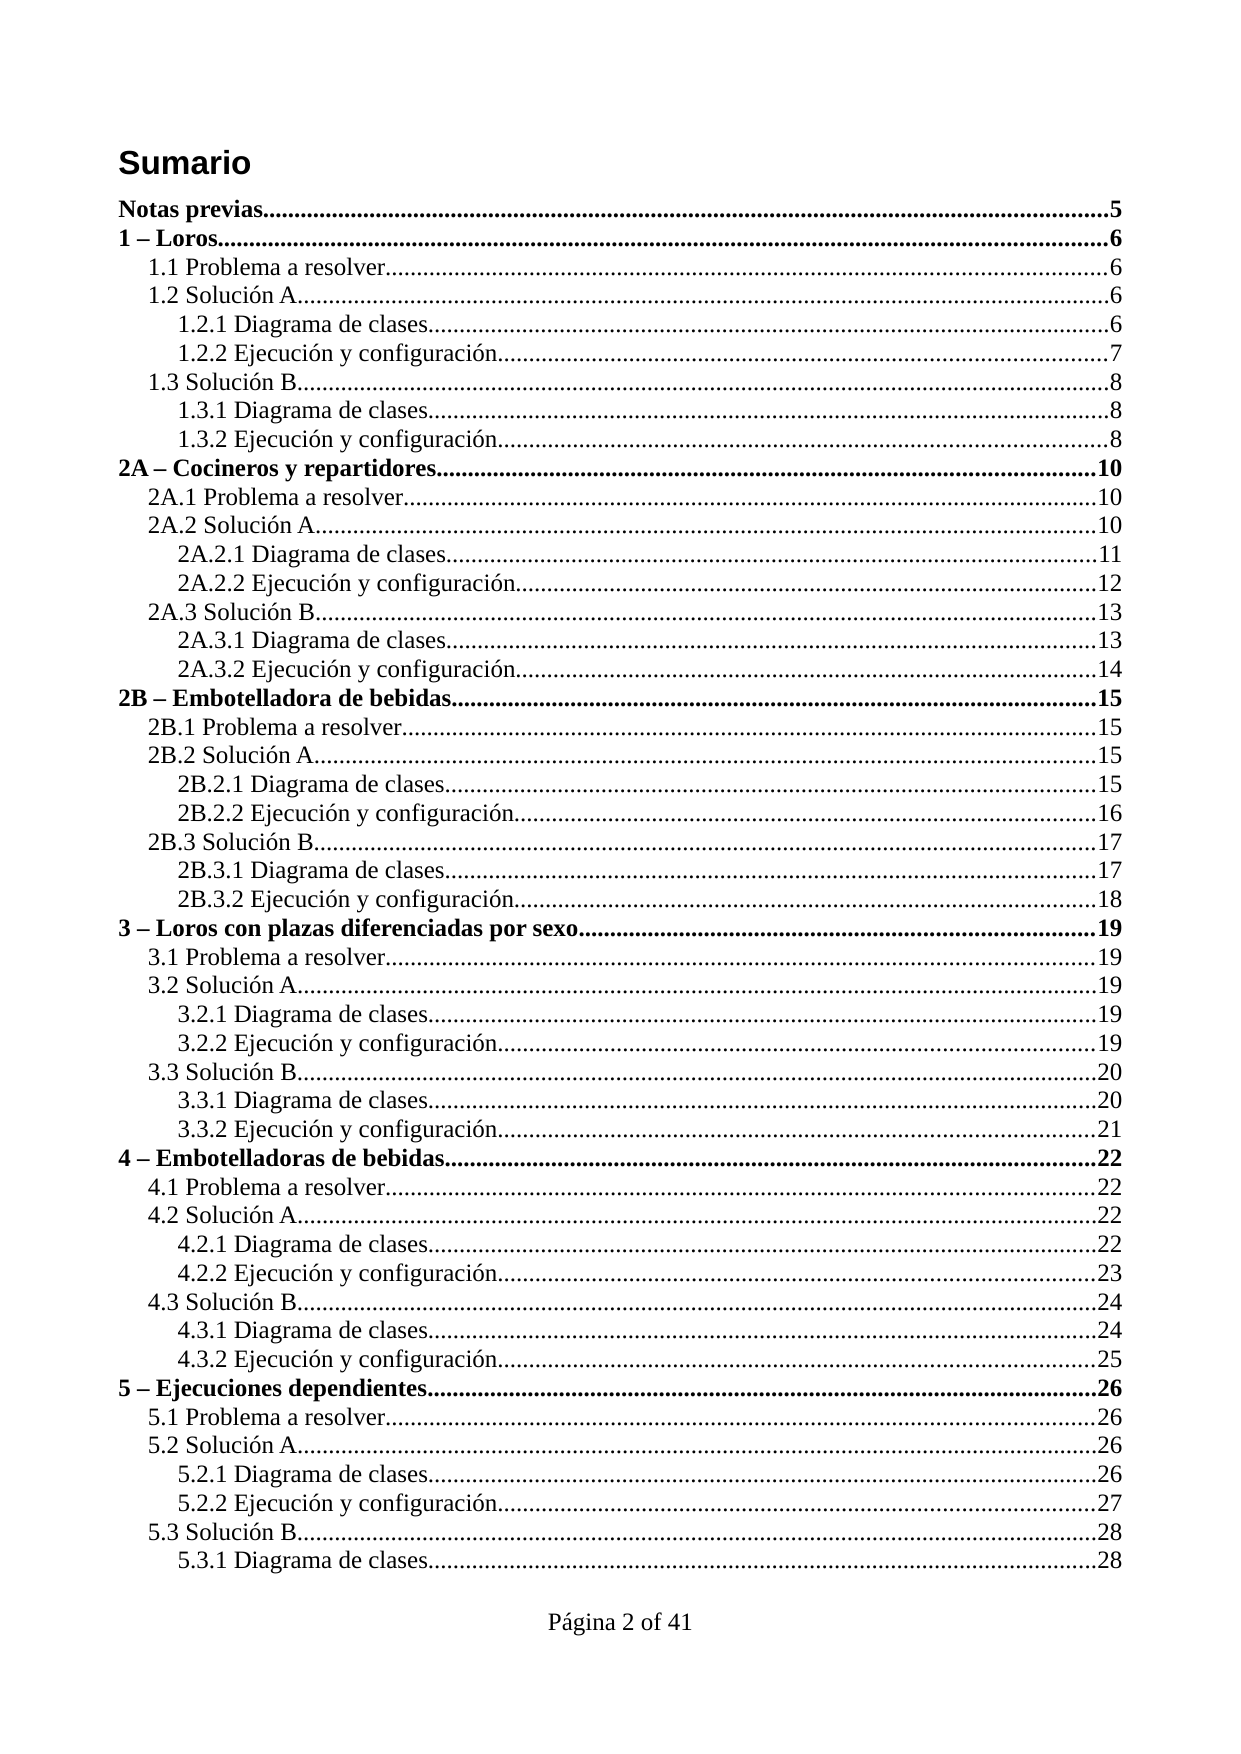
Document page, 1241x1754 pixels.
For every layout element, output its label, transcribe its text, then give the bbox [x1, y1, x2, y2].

text 5.2.1 Diagrama de clases 26 [177, 1459, 1122, 1488]
text Notas previas 5 [118, 194, 1122, 223]
text 2A.1 Problema a resolver 10 [148, 482, 1122, 510]
text 2A.3.1 Diagrama de clases 13 [177, 625, 1122, 654]
text 3.3 Solución B 20 [148, 1057, 1122, 1085]
text 1.3 Solución B 8 [148, 367, 1122, 395]
text 4.2 Solución A 22 [148, 1200, 1122, 1229]
text 1 – Loros 6 [118, 223, 1122, 252]
text 3.1 Problema a resolver 19 [148, 942, 1122, 970]
text 1.2 Solución A 6 [148, 280, 1122, 309]
text 4.3 Solución B 24 [148, 1287, 1122, 1315]
text 4.1 Problema a resolver 22 [148, 1172, 1122, 1200]
text 2B.3 Solución B 17 [148, 827, 1122, 855]
text 2B.3.2 Ejecución y configuración 18 [177, 884, 1122, 913]
text 4.3.1 Diagrama de clases 24 [177, 1315, 1122, 1344]
text 5.3.1 Diagrama de clases 28 [177, 1545, 1122, 1574]
text 5.2 Solución A 26 [148, 1430, 1122, 1459]
subtitle Sumario [118, 143, 1122, 182]
text 3 – Loros con plazas diferenciadas por sexo 19 [118, 913, 1122, 942]
text 2B.2.2 Ejecución y configuración 16 [177, 798, 1122, 827]
text 2A.3.2 Ejecución y configuración 14 [177, 654, 1122, 683]
text 4.3.2 Ejecución y configuración 25 [177, 1344, 1122, 1373]
text 2B.2 Solución A 15 [148, 740, 1122, 769]
text 4 – Embotelladoras de bebidas 22 [118, 1143, 1122, 1172]
text 2A.2 Solución A 10 [148, 510, 1122, 539]
text 1.3.1 Diagrama de clases 8 [177, 395, 1122, 424]
text 1.3.2 Ejecución y configuración 8 [177, 424, 1122, 453]
text 2B.1 Problema a resolver 15 [148, 712, 1122, 740]
text 3.3.2 Ejecución y configuración 21 [177, 1114, 1122, 1143]
text 5.1 Problema a resolver 26 [148, 1402, 1122, 1430]
text 2A.2.1 Diagrama de clases 11 [177, 539, 1122, 568]
text 3.3.1 Diagrama de clases 20 [177, 1085, 1122, 1114]
text 1.1 Problema a resolver 6 [148, 252, 1122, 280]
text 2B.3.1 Diagrama de clases 17 [177, 855, 1122, 884]
text 5 – Ejecuciones dependientes 26 [118, 1373, 1122, 1402]
text 5.3 Solución B 28 [148, 1517, 1122, 1545]
text 5.2.2 Ejecución y configuración 27 [177, 1488, 1122, 1517]
text 2A.2.2 Ejecución y configuración 12 [177, 568, 1122, 597]
text 2B – Embotelladora de bebidas 15 [118, 683, 1122, 712]
text 4.2.2 Ejecución y configuración 23 [177, 1258, 1122, 1287]
text 1.2.1 Diagrama de clases 6 [177, 309, 1122, 338]
text 2A.3 Solución B 13 [148, 597, 1122, 625]
text 4.2.1 Diagrama de clases 22 [177, 1229, 1122, 1258]
text 2A – Cocineros y repartidores 10 [118, 453, 1122, 482]
text 2B.2.1 Diagrama de clases 15 [177, 769, 1122, 798]
text 1.2.2 Ejecución y configuración 7 [177, 338, 1122, 367]
text 3.2.2 Ejecución y configuración 19 [177, 1028, 1122, 1057]
text 3.2 Solución A 19 [148, 970, 1122, 999]
text 3.2.1 Diagrama de clases 19 [177, 999, 1122, 1028]
